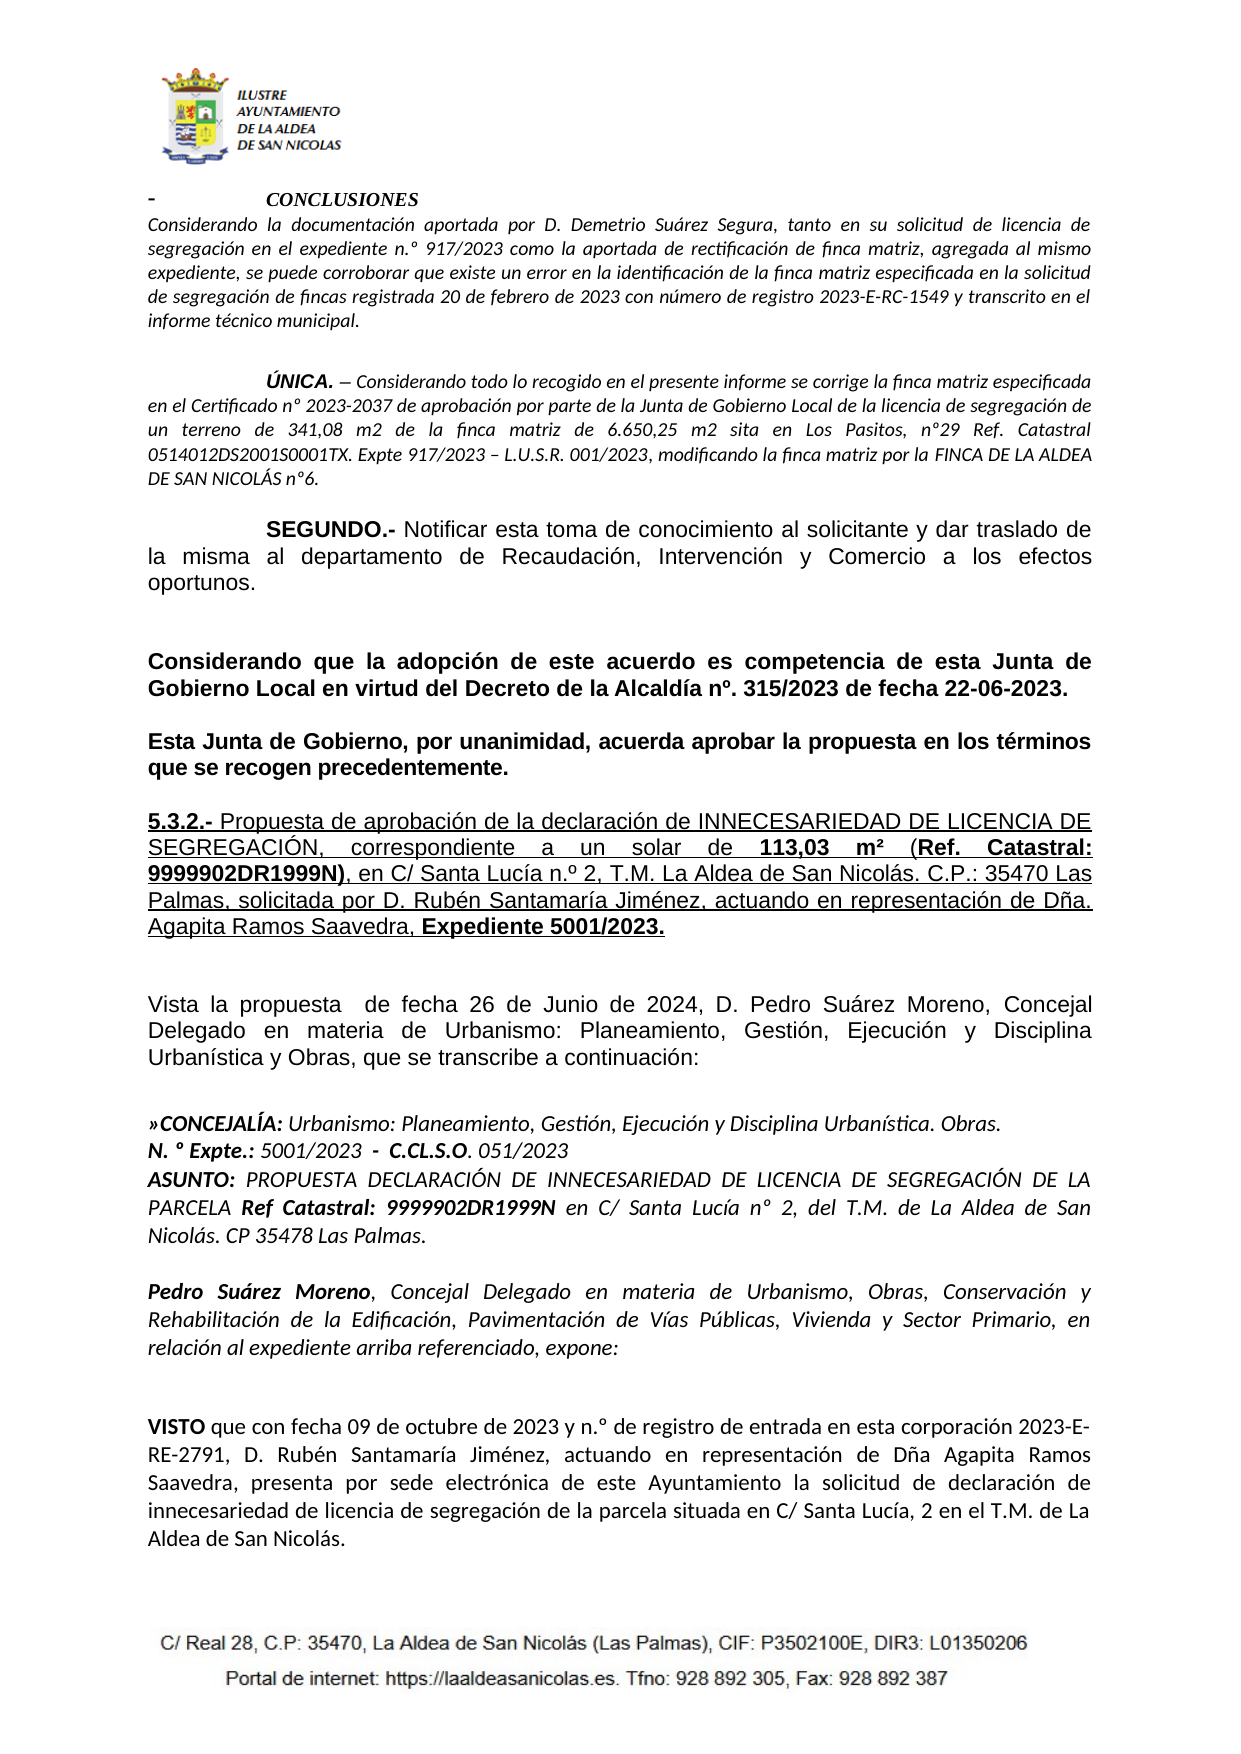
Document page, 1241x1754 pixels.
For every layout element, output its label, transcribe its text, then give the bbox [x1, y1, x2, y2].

text Esta Junta de Gobierno, por unanimidad, acuerda aprobar la propuesta en los términos que se recogen precedentemente. [148, 728, 1093, 781]
text N. º Expte.: 5001/2023 - C.CL.S.O. 051/2023 [148, 1137, 1093, 1165]
text »CONCEJALÍA: Urbanismo: Planeamiento, Gestión, Ejecución y Disciplina Urbanística. Obras. [148, 1109, 1093, 1137]
picture [149, 1627, 1034, 1694]
text ASUNTO: PROPUESTA DECLARACIÓN DE INNECESARIEDAD DE LICENCIA DE SEGREGACIÓN DE LA PARCELA Ref Catastral: 9999902DR1999N en C/ Santa Lucía nº 2, del T.M. de La Aldea de San Nicolás. CP 35478 Las Palmas. [148, 1165, 1093, 1249]
text 9999902DR1999N), en C/ Santa Lucía n.º 2, T.M. La Aldea de San Nicolás. C.P.: 35470 Las Palmas, solicitada por D. Rubén Santamaría Jiménez, actuando en representación de Dña. [148, 858, 1093, 909]
picture [148, 60, 357, 172]
text Agapita Ramos Saavedra, Expediente 5001/2023. [148, 911, 1093, 939]
subtitle CONCLUSIONES [148, 188, 1093, 212]
text Considerando que la adopción de este acuerdo es competencia de esta Junta de Gobierno Local en virtud del Decreto de la Alcaldía nº. 315/2023 de fecha 22-06-2023. [148, 648, 1093, 701]
text 5.3.2.- Propuesta de aprobación de la declaración de INNECESARIEDAD DE LICENCIA DE SEGREGACIÓN, correspondiente a un solar de 113,03 m² (Ref. Catastral: [148, 808, 1093, 857]
text SEGUNDO.- Notificar esta toma de conocimiento al solicitante y dar traslado de la misma al departamento de Recaudación, Intervención y Comercio a los efectos oportunos. [148, 516, 1093, 596]
text VISTO que con fecha 09 de octubre de 2023 y n.º de registro de entrada en esta corporación 2023-E-RE-2791, D. Rubén Santamaría Jiménez, actuando en representación de Dña Agapita Ramos Saavedra, presenta por sede electrónica de este Ayuntamiento la solicitud de declaración de innecesariedad de licencia de segregación de la parcela situada en C/ Santa Lucía, 2 en el T.M. de La Aldea de San Nicolás. [148, 1412, 1093, 1552]
text Considerando la documentación aportada por D. Demetrio Suárez Segura, tanto en su solicitud de licencia de segregación en el expediente n.º 917/2023 como la aportada de rectificación de finca matriz, agregada al mismo expediente, se puede corroborar que existe un error en la identificación de la finca matriz especificada en la solicitud de segregación de fincas registrada 20 de febrero de 2023 con número de registro 2023-E-RC-1549 y transcrito en el informe técnico municipal. [148, 212, 1093, 333]
text Vista la propuesta de fecha 26 de Junio de 2024, D. Pedro Suárez Moreno, Concejal Delegado en materia de Urbanismo: Planeamiento, Gestión, Ejecución y Disciplina Urbanística y Obras, que se transcribe a continuación: [148, 991, 1093, 1070]
text Pedro Suárez Moreno, Concejal Delegado en materia de Urbanismo, Obras, Conservación y Rehabilitación de la Edificación, Pavimentación de Vías Públicas, Vivienda y Sector Primario, en relación al expediente arriba referenciado, expone: [148, 1277, 1093, 1361]
text ÚNICA. – Considerando todo lo recogido en el presente informe se corrige la finca matriz especificada en el Certificado nº 2023-2037 de aprobación por parte de la Junta de Gobierno Local de la licencia de segregación de un terreno de 341,08 m2 de la finca matriz de 6.650,25 m2 sita en Los Pasitos, nº29 Ref. Catastral 0514012DS2001S0001TX. Expte 917/2023 – L.U.S.R. 001/2023, modificando la finca matriz por la FINCA DE LA ALDEA DE SAN NICOLÁS nº6. [148, 369, 1093, 490]
